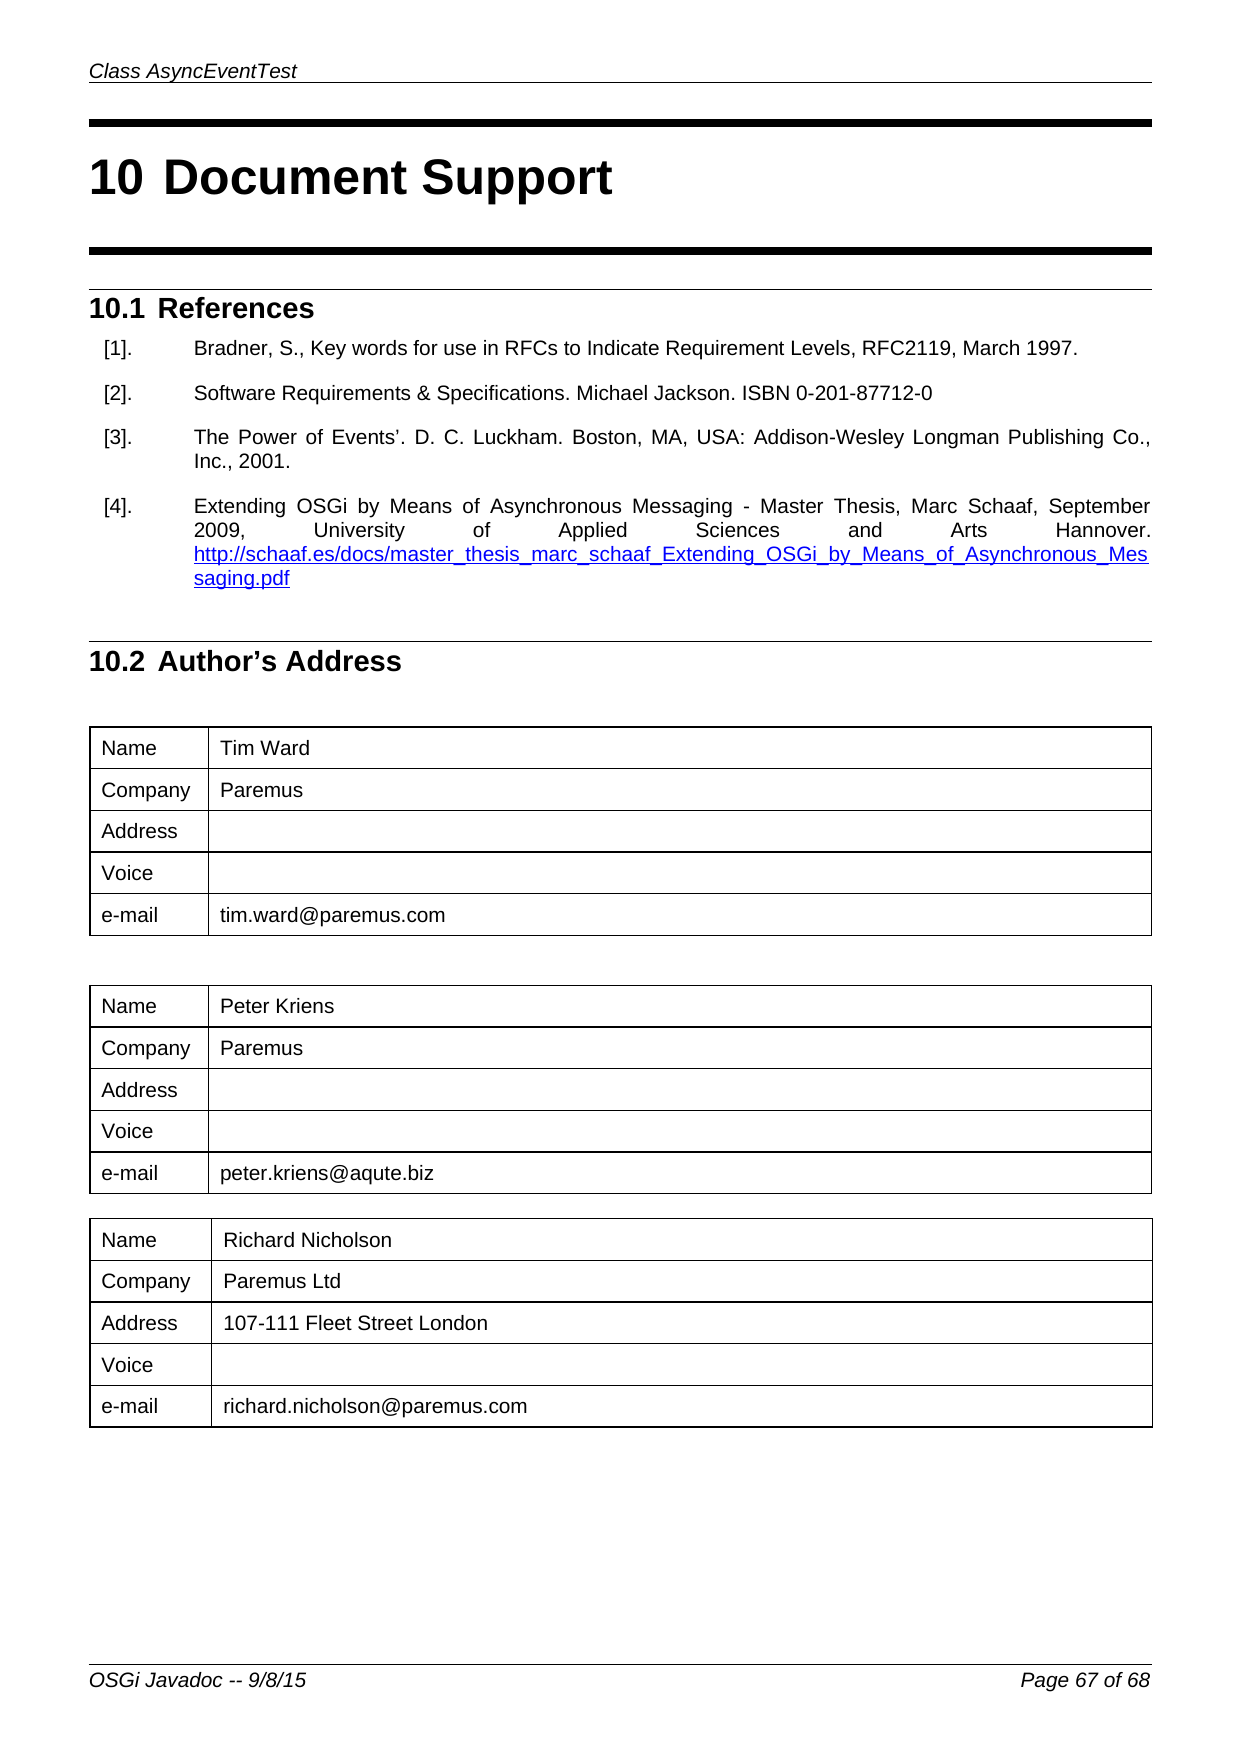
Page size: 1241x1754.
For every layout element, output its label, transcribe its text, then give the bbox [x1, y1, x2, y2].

table_cell peter.kriens@aqute.biz [209, 1153, 1151, 1193]
list The Power of Events’. D. C. Luckham. Boston, MA, USA: Addison-Wesley Longman Publishing Co., Inc., 2001. [103, 425, 1152, 473]
table_header Name [91, 728, 208, 768]
table_cell [209, 1111, 1151, 1151]
table_cell e-mail [91, 894, 208, 935]
table_cell [209, 853, 1151, 893]
table_cell e-mail [91, 1153, 208, 1193]
table_cell Address [91, 1303, 211, 1343]
table_header Name [91, 986, 208, 1026]
table_cell e-mail [91, 1386, 211, 1426]
table_cell Address [91, 811, 208, 851]
table_cell [209, 1069, 1151, 1110]
table_cell Paremus [209, 769, 1151, 810]
table_cell Paremus Ltd [212, 1261, 1152, 1301]
list Extending OSGi by Means of Asynchronous Messaging - Master Thesis, Marc Schaaf, September 2009, University of Applied Sciences and Arts Hannover. http://schaaf.es/docs/master_thesis_marc_schaaf_Extending_OSGi_by_Means_of_Asynchronous_Messaging.pdf [103, 494, 1152, 590]
table_header Richard Nicholson [212, 1219, 1152, 1260]
table_cell tim.ward@paremus.com [209, 894, 1151, 935]
table_cell Paremus [209, 1028, 1151, 1068]
subtitle References [88, 290, 1152, 325]
table_cell Company [91, 769, 208, 810]
list Bradner, S., Key words for use in RFCs to Indicate Requirement Levels, RFC2119, March 1997. [103, 336, 1152, 359]
table_cell Voice [91, 1344, 211, 1385]
table_header Name [91, 1219, 211, 1260]
table_cell Company [91, 1261, 211, 1301]
list Software Requirements & Specifications. Michael Jackson. ISBN 0-201-87712-0 [103, 380, 1152, 404]
table_header Tim Ward [209, 728, 1151, 768]
table_cell Voice [91, 853, 208, 893]
table_cell Address [91, 1069, 208, 1110]
table_cell richard.nicholson@paremus.com [212, 1386, 1152, 1426]
table_cell Voice [91, 1111, 208, 1151]
subtitle Author’s Address [88, 642, 1152, 677]
table_cell [212, 1344, 1152, 1385]
table_cell 107-111 Fleet Street London [212, 1303, 1152, 1343]
table_cell [209, 811, 1151, 851]
table_cell Company [91, 1028, 208, 1068]
subtitle Document Support [88, 120, 1152, 255]
table_header Peter Kriens [209, 986, 1151, 1026]
